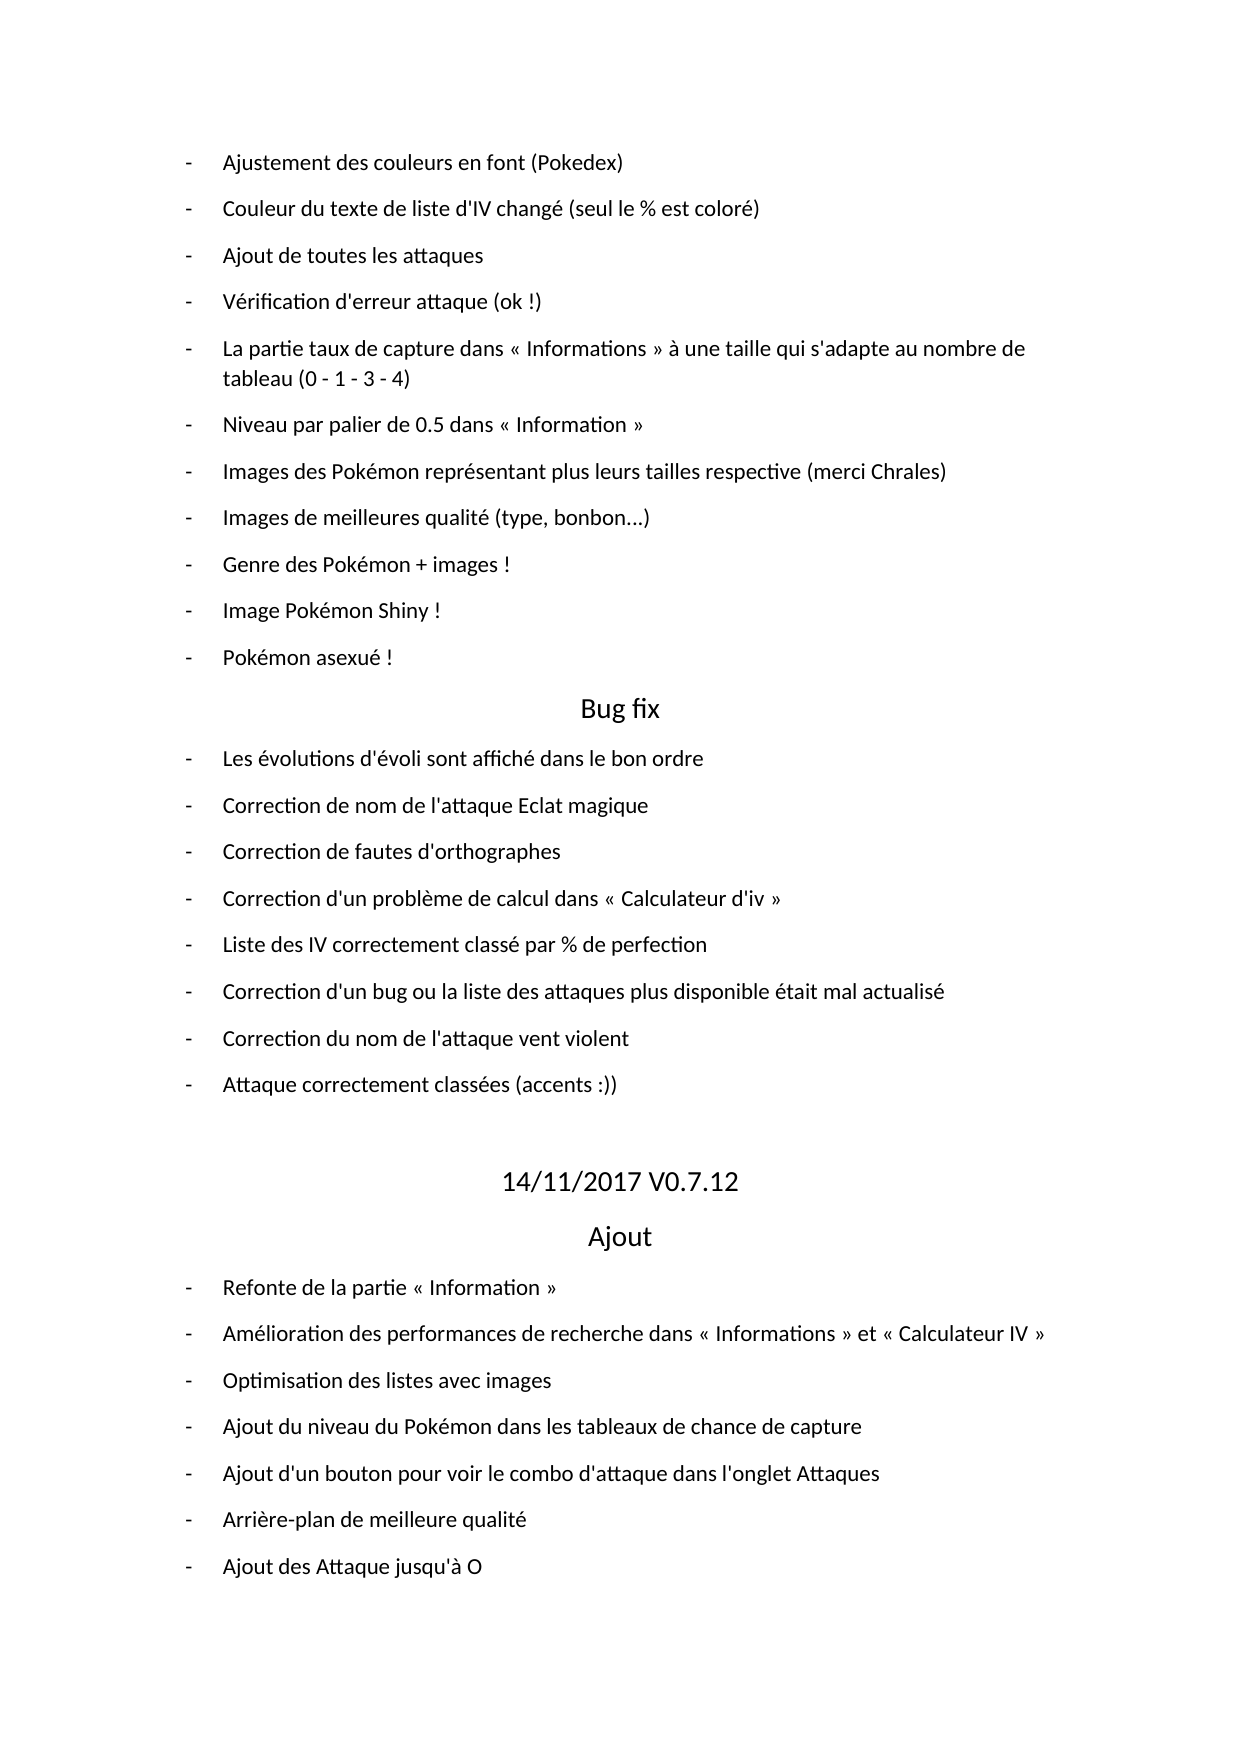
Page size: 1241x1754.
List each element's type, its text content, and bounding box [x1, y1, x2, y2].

list Les évolutions d'évoli sont affiché dans le bon ordre [185, 744, 1093, 772]
list Liste des IV correctement classé par % de perfection [185, 931, 1093, 959]
list Correction d'un bug ou la liste des attaques plus disponible était mal actualisé [185, 977, 1093, 1005]
list Arrière-plan de meilleure qualité [185, 1506, 1093, 1534]
list Ajout des Attaque jusqu'à O [185, 1552, 1093, 1580]
list Optimisation des listes avec images [185, 1366, 1093, 1394]
text Ajout [148, 1218, 1093, 1254]
list Ajout du niveau du Pokémon dans les tableaux de chance de capture [185, 1412, 1093, 1441]
list Refonte de la partie « Information » [185, 1273, 1093, 1301]
text 14/11/2017 V0.7.12 [148, 1163, 1093, 1199]
list Pokémon asexué ! [185, 643, 1093, 671]
list Image Pokémon Shiny ! [185, 597, 1093, 624]
text Bug fix [148, 690, 1093, 725]
list La partie taux de capture dans « Informations » à une taille qui s'adapte au nombre de tableau (0 - 1 - 3 - 4) [185, 334, 1093, 392]
list Amélioration des performances de recherche dans « Informations » et « Calculateur IV » [185, 1319, 1093, 1347]
list Attaque correctement classées (accents :)) [185, 1070, 1093, 1098]
list Correction d'un problème de calcul dans « Calculateur d'iv » [185, 884, 1093, 912]
list Ajustement des couleurs en font (Pokedex) [185, 148, 1093, 176]
list Images des Pokémon représentant plus leurs tailles respective (merci Chrales) [185, 457, 1093, 485]
list Niveau par palier de 0.5 dans « Information » [185, 410, 1093, 438]
list Vérification d'erreur attaque (ok !) [185, 287, 1093, 315]
list Couleur du texte de liste d'IV changé (seul le % est coloré) [185, 194, 1093, 222]
list Correction de fautes d'orthographes [185, 837, 1093, 866]
list Images de meilleures qualité (type, bonbon...) [185, 503, 1093, 531]
list Correction du nom de l'attaque vent violent [185, 1024, 1093, 1052]
list Ajout de toutes les attaques [185, 241, 1093, 269]
list Correction de nom de l'attaque Eclat magique [185, 791, 1093, 819]
list Genre des Pokémon + images ! [185, 550, 1093, 578]
list Ajout d'un bouton pour voir le combo d'attaque dans l'onglet Attaques [185, 1459, 1093, 1487]
